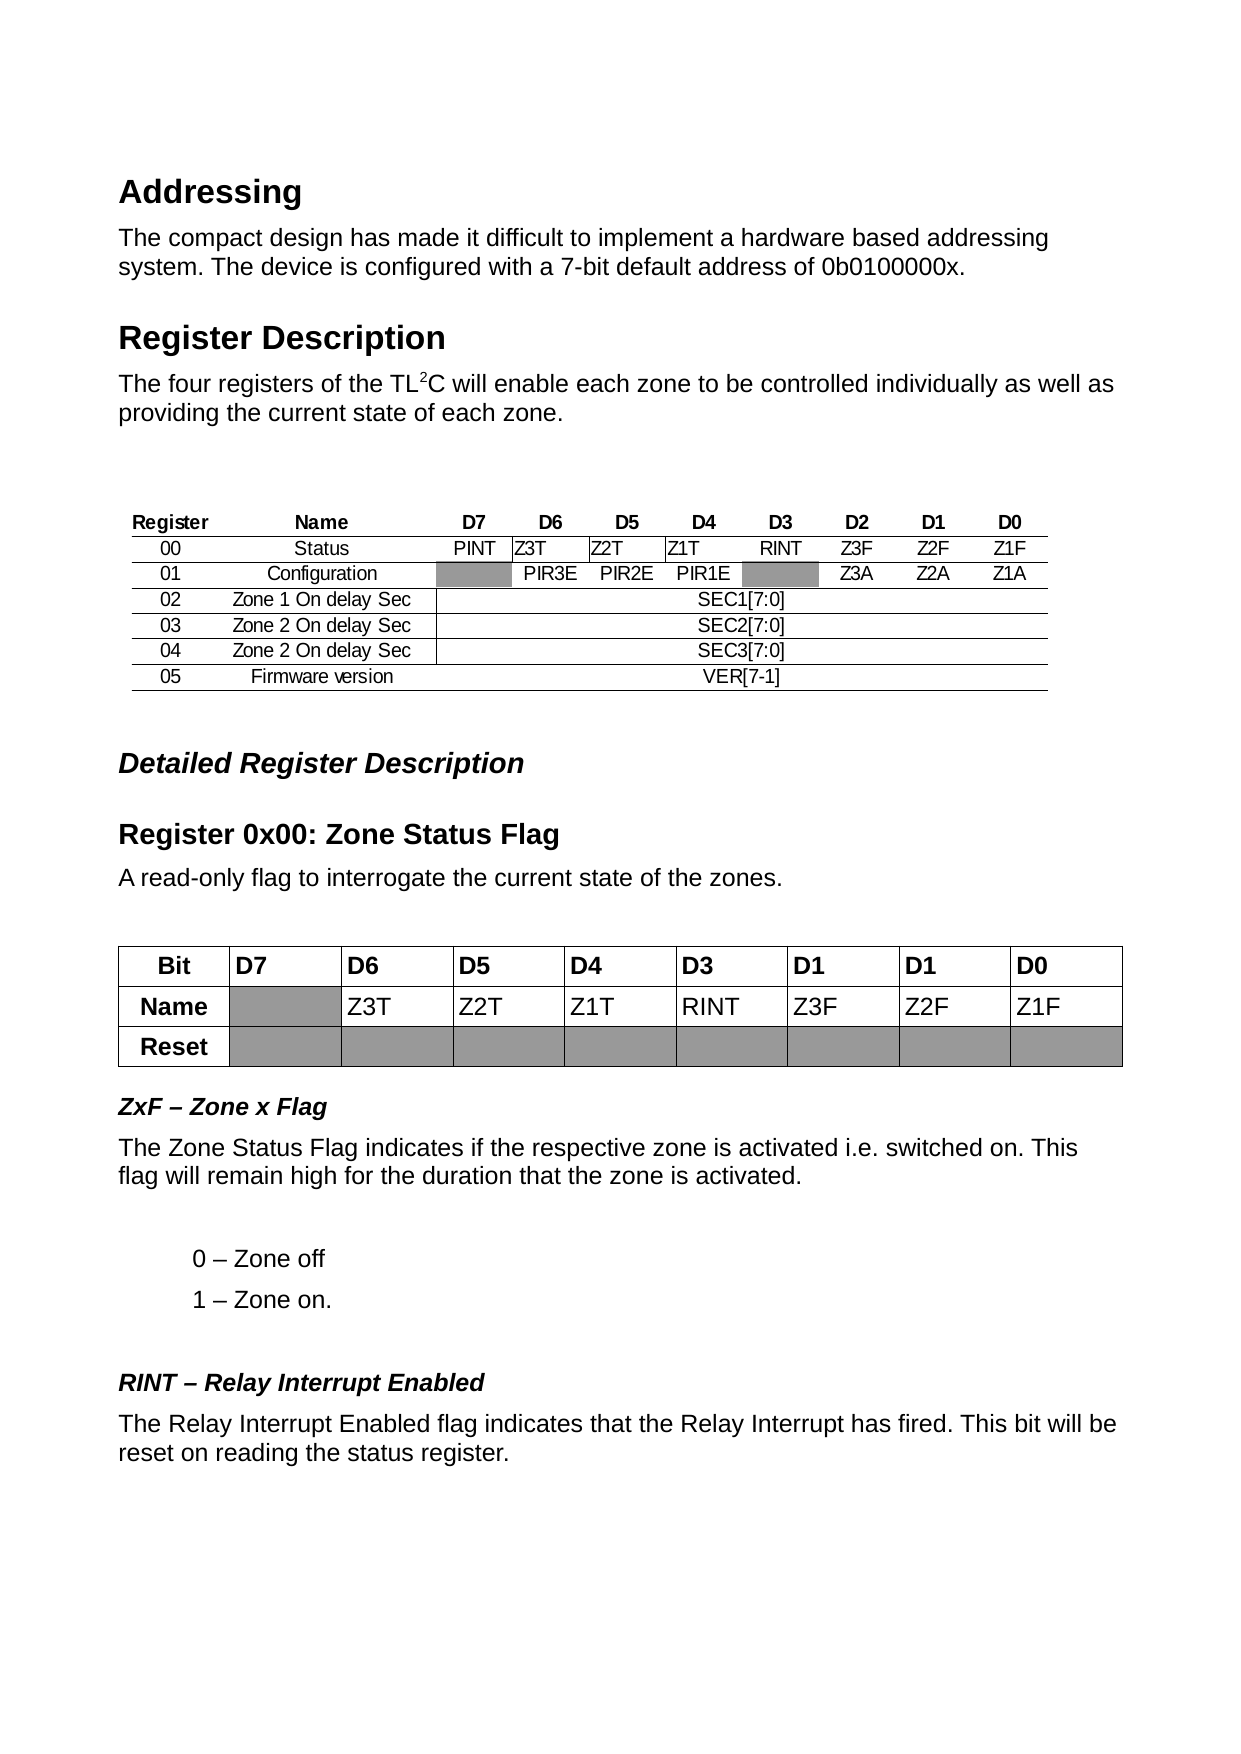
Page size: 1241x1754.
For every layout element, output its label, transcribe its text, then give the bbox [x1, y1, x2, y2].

text A read-only flag to interrogate the current state of the zones. [118, 863, 1122, 892]
text 1 – Zone on. [118, 1285, 1122, 1314]
table_cell [677, 1027, 787, 1066]
table_cell Reset [119, 1027, 229, 1066]
table_cell [900, 1027, 1010, 1066]
table_header Bit [119, 947, 229, 986]
table_cell Z3T [342, 987, 453, 1026]
subtitle Detailed Register Description [118, 746, 1122, 779]
subtitle Register Description [118, 318, 1122, 357]
table_header D0 [1011, 947, 1122, 986]
subtitle Addressing [118, 172, 1122, 211]
table_cell RINT [677, 987, 787, 1026]
table_header D5 [454, 947, 564, 986]
text The compact design has made it difficult to implement a hardware based addressing system. The device is configured with a 7-bit default address of 0b0100000x. [118, 223, 1122, 281]
table_cell Name [119, 987, 229, 1026]
table_cell Z1F [1011, 987, 1122, 1026]
table_cell [565, 1027, 676, 1066]
text The Zone Status Flag indicates if the respective zone is activated i.e. switched on. This flag will remain high for the duration that the zone is activated. [118, 1133, 1122, 1190]
table_header D7 [230, 947, 341, 986]
table_cell Z1T [565, 987, 676, 1026]
text The four registers of the TL2C will enable each zone to be controlled individually as well as providing the current state of each zone. [118, 369, 1122, 427]
text RINT – Relay Interrupt Enabled [118, 1368, 1122, 1396]
text 0 – Zone off [118, 1244, 1122, 1273]
table_header D4 [565, 947, 676, 986]
table_cell Z2T [454, 987, 564, 1026]
table_header D1 [900, 947, 1010, 986]
table_header D1 [788, 947, 899, 986]
table_cell [1011, 1027, 1122, 1066]
table_cell [454, 1027, 564, 1066]
table_cell [788, 1027, 899, 1066]
table_header D6 [342, 947, 453, 986]
text The Relay Interrupt Enabled flag indicates that the Relay Interrupt has fired. This bit will be reset on reading the status register. [118, 1409, 1122, 1466]
table_cell [342, 1027, 453, 1066]
table_cell [230, 1027, 341, 1066]
table_cell Z3F [788, 987, 899, 1026]
subtitle ZxF – Zone x Flag [118, 1092, 1122, 1120]
table_cell Z2F [900, 987, 1010, 1026]
table_header D3 [677, 947, 787, 986]
table_cell [230, 987, 341, 1026]
subtitle Register 0x00: Zone Status Flag [118, 817, 1122, 851]
